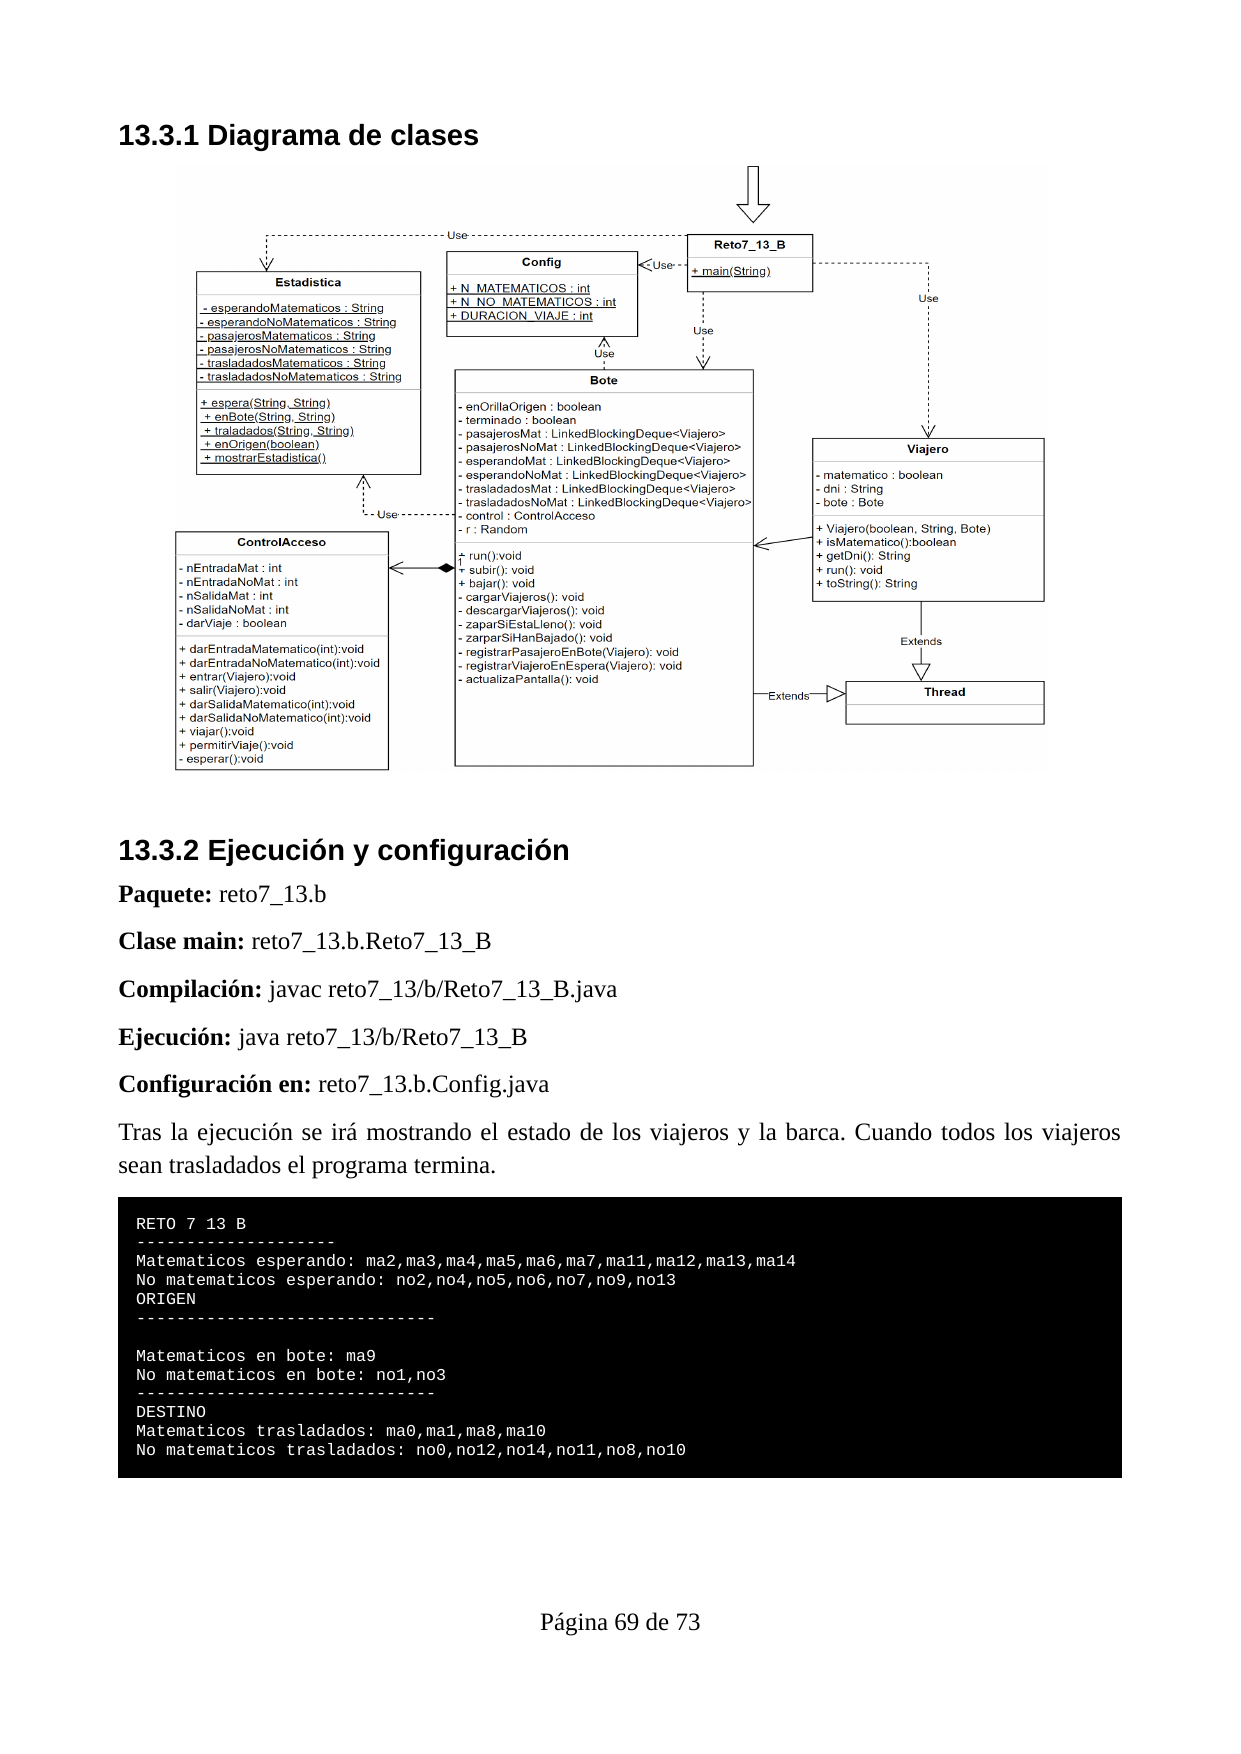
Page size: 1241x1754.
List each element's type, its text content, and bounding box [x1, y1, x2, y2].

text DESTINO [118, 1404, 1122, 1423]
text Matematicos en bote: ma9 [118, 1347, 1122, 1366]
picture [173, 163, 1048, 773]
text Clase main: reto7_13.b.Reto7_13_B [118, 926, 1122, 955]
text RETO 7 13 B [118, 1197, 1122, 1234]
text No matematicos esperando: no2,no4,no5,no6,no7,no9,no13 [118, 1272, 1122, 1291]
text Tras la ejecución se irá mostrando el estado de los viajeros y la barca. Cuando todos los viajeros sean trasladados el programa termina. [118, 1117, 1122, 1179]
text Paquete: reto7_13.b [118, 879, 1122, 908]
text ------------------------------ [118, 1385, 1122, 1404]
text ORIGEN [118, 1291, 1122, 1309]
text Matematicos trasladados: ma0,ma1,ma8,ma10 [118, 1423, 1122, 1441]
text Configuración en: reto7_13.b.Config.java [118, 1069, 1122, 1098]
text Compilación: javac reto7_13/b/Reto7_13_B.java [118, 974, 1122, 1003]
text ------------------------------ [118, 1309, 1122, 1328]
text No matematicos en bote: no1,no3 [118, 1366, 1122, 1385]
subtitle 13.3.2 Ejecución y configuración [118, 833, 1122, 866]
text No matematicos trasladados: no0,no12,no14,no11,no8,no10 [118, 1441, 1122, 1478]
text -------------------- [118, 1234, 1122, 1253]
subtitle 13.3.1 Diagrama de clases [118, 118, 1122, 152]
text Matematicos esperando: ma2,ma3,ma4,ma5,ma6,ma7,ma11,ma12,ma13,ma14 [118, 1253, 1122, 1272]
text Ejecución: java reto7_13/b/Reto7_13_B [118, 1022, 1122, 1050]
